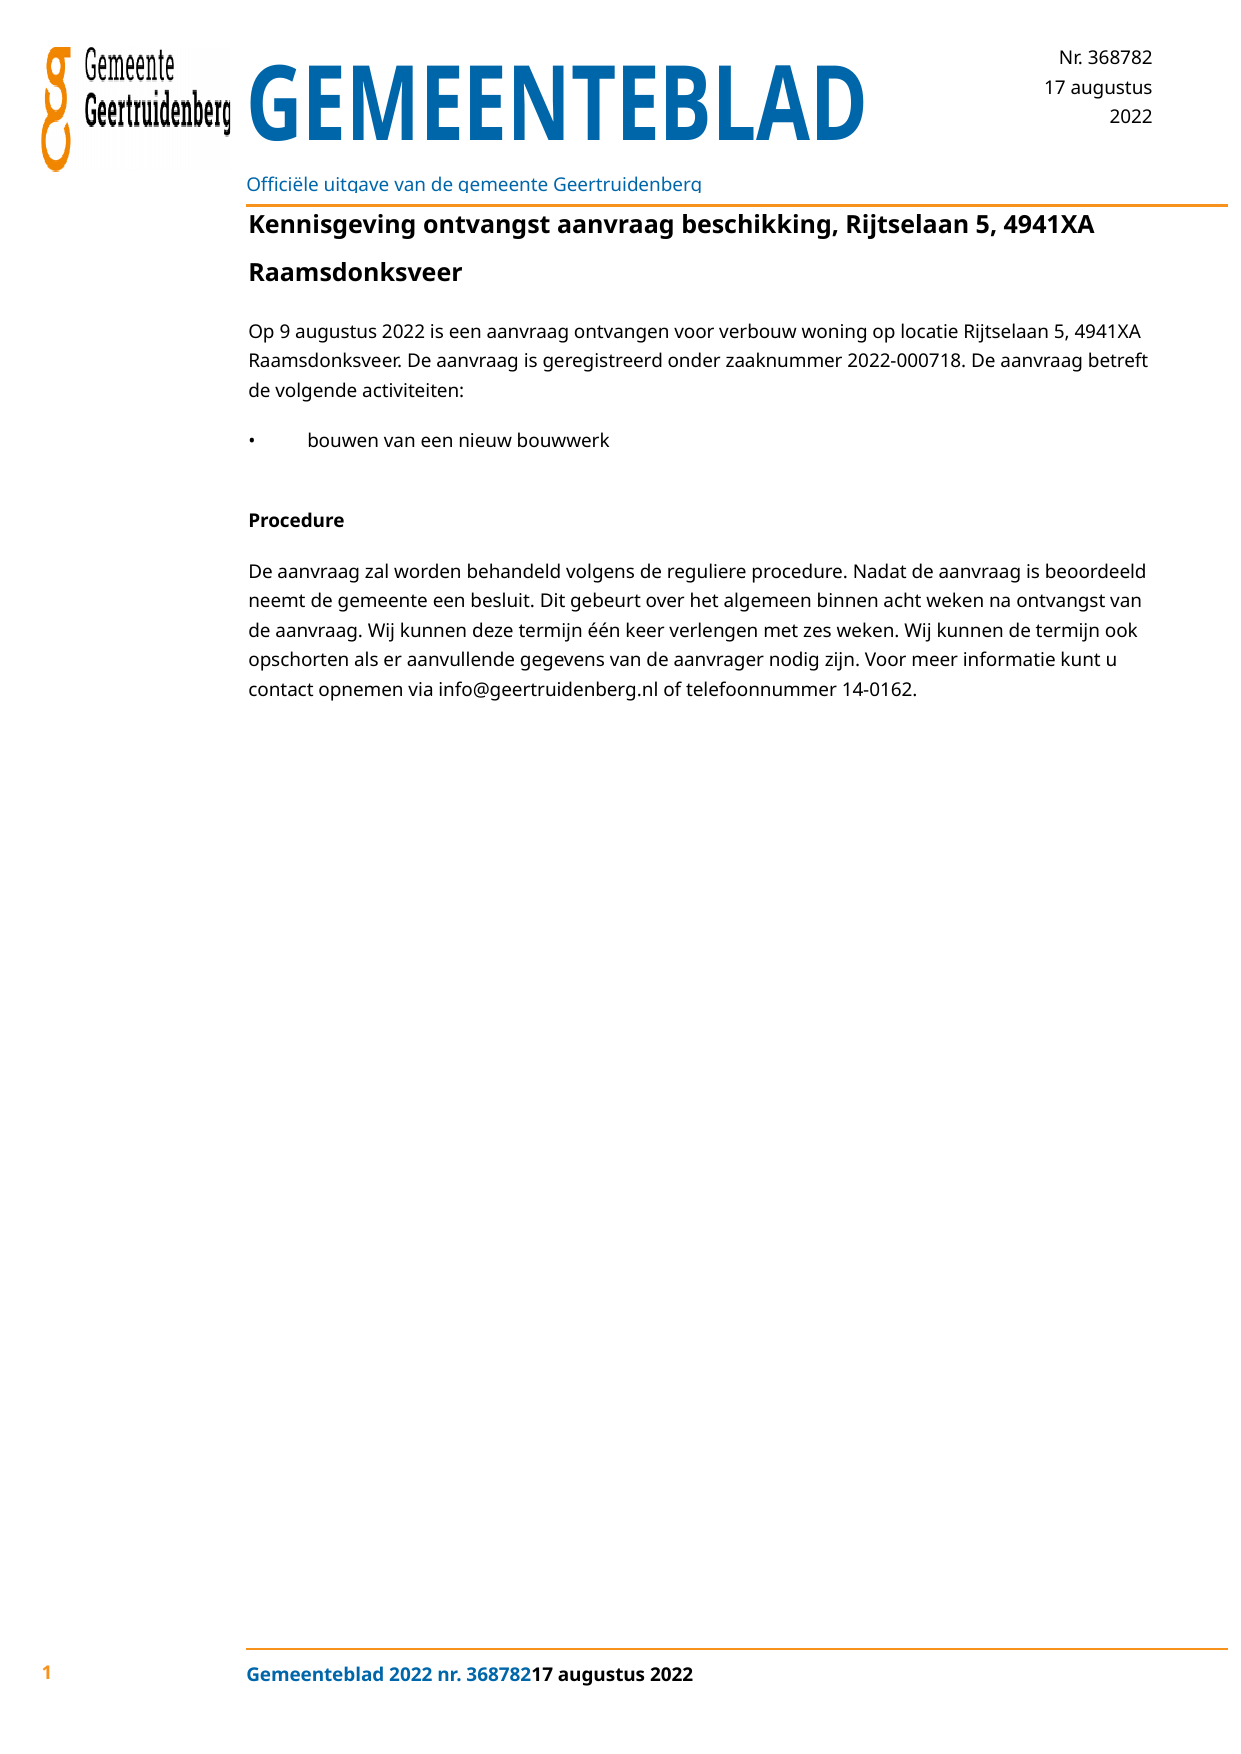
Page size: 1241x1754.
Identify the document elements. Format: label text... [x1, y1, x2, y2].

text De aanvraag zal worden behandeld volgens de reguliere procedure. Nadat de aanvraag is beoordeeld neemt de gemeente een besluit. Dit gebeurt over het algemeen binnen acht weken na ontvangst van de aanvraag. Wij kunnen deze termijn één keer verlengen met zes weken. Wij kunnen de termijn ook opschorten als er aanvullende gegevens van de aanvrager nodig zijn. Voor meer informatie kunt u contact opnemen via info@geertruidenberg.nl of telefoonnummer 14-0162. [248, 558, 1152, 702]
picture [41, 47, 231, 172]
text Op 9 augustus 2022 is een aanvraag ontvangen voor verbouw woning op locatie Rijtselaan 5, 4941XA Raamsdonksveer. De aanvraag is geregistreerd onder zaaknummer 2022-000718. De aanvraag betreft de volgende activiteiten: [248, 318, 1152, 403]
text Kennisgeving ontvangst aanvraag beschikking, Rijtselaan 5, 4941XA Raamsdonksveer [248, 207, 1152, 288]
text Procedure [248, 507, 1152, 533]
list bouwen van een nieuw bouwwerk [248, 427, 1152, 453]
